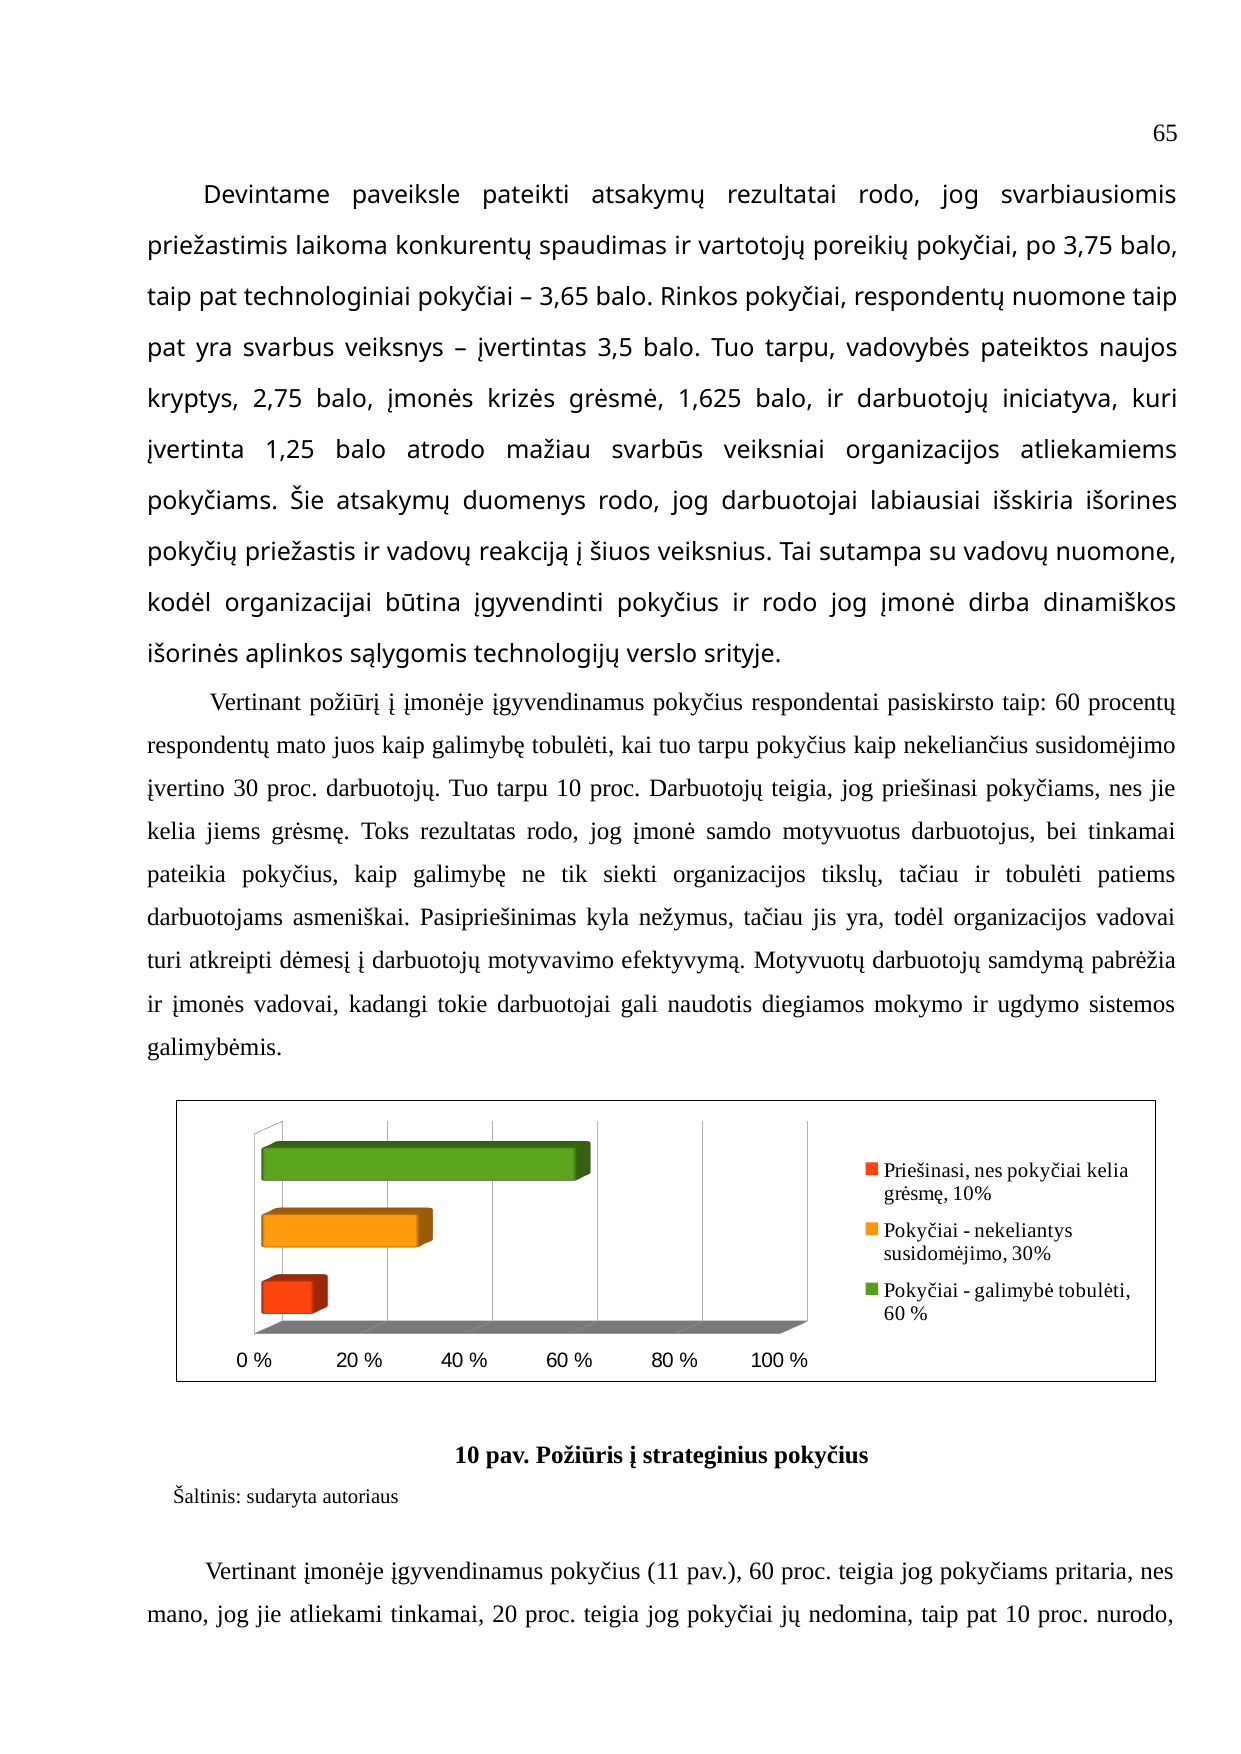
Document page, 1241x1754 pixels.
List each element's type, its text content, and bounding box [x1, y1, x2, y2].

text 10 pav. Požiūris į strateginius pokyčius [147, 1441, 1176, 1469]
text Šaltinis: sudaryta autoriaus [147, 1484, 1176, 1508]
text Devintame paveiksle pateikti atsakymų rezultatai rodo, jog svarbiausiomis priežastimis laikoma konkurentų spaudimas ir vartotojų poreikių pokyčiai, po 3,75 balo, taip pat technologiniai pokyčiai – 3,65 balo. Rinkos pokyčiai, respondentų nuomone taip pat yra svarbus veiksnys – įvertintas 3,5 balo. Tuo tarpu, vadovybės pateiktos naujos kryptys, 2,75 balo, įmonės krizės grėsmė, 1,625 balo, ir darbuotojų iniciatyva, kuri įvertinta 1,25 balo atrodo mažiau svarbūs veiksniai organizacijos atliekamiems pokyčiams. Šie atsakymų duomenys rodo, jog darbuotojai labiausiai išskiria išorines pokyčių priežastis ir vadovų reakciją į šiuos veiksnius. Tai sutampa su vadovų nuomone, kodėl organizacijai būtina įgyvendinti pokyčius ir rodo jog įmonė dirba dinamiškos išorinės aplinkos sąlygomis technologijų verslo srityje. [147, 176, 1177, 670]
text Vertinant įmonėje įgyvendinamus pokyčius (11 pav.), 60 proc. teigia jog pokyčiams pritaria, nes mano, jog jie atliekami tinkamai, 20 proc. teigia jog pokyčiai jų nedomina, taip pat 10 proc. nurodo, [147, 1556, 1174, 1628]
text Vertinant požiūrį į įmonėje įgyvendinamus pokyčius respondentai pasiskirsto taip: 60 procentų respondentų mato juos kaip galimybę tobulėti, kai tuo tarpu pokyčius kaip nekeliančius susidomėjimo įvertino 30 proc. darbuotojų. Tuo tarpu 10 proc. Darbuotojų teigia, jog priešinasi pokyčiams, nes jie kelia jiems grėsmę. Toks rezultatas rodo, jog įmonė samdo motyvuotus darbuotojus, bei tinkamai pateikia pokyčius, kaip galimybę ne tik siekti organizacijos tikslų, tačiau ir tobulėti patiems darbuotojams asmeniškai. Pasipriešinimas kyla nežymus, tačiau jis yra, todėl organizacijos vadovai turi atkreipti dėmesį į darbuotojų motyvavimo efektyvymą. Motyvuotų darbuotojų samdymą pabrėžia ir įmonės vadovai, kadangi tokie darbuotojai gali naudotis diegiamos mokymo ir ugdymo sistemos galimybėmis. [147, 687, 1176, 1061]
